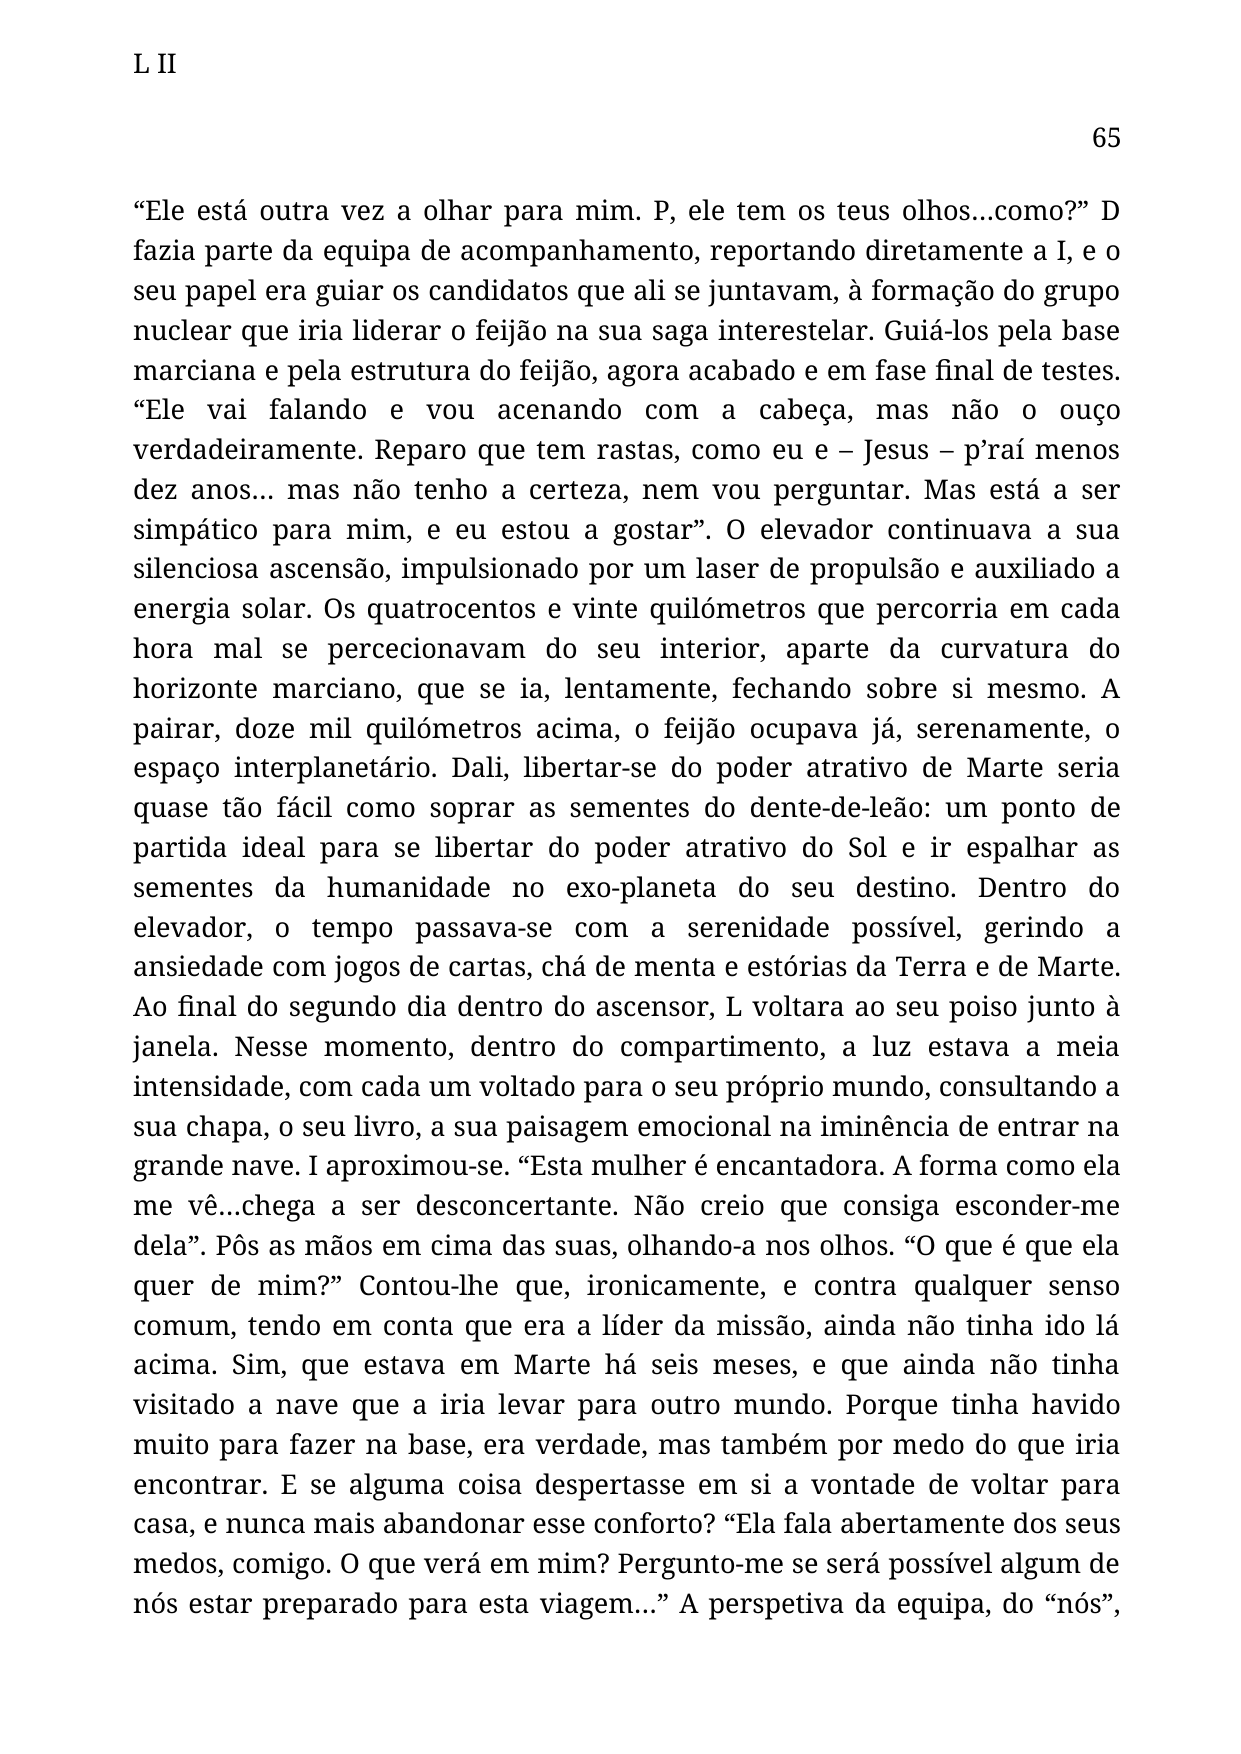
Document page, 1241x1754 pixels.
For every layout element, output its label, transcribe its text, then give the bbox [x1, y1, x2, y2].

text “Ele está outra vez a olhar para mim. P, ele tem os teus olhos…como?” D fazia parte da equipa de acompanhamento, reportando diretamente a I, e o seu papel era guiar os candidatos que ali se juntavam, à formação do grupo nuclear que iria liderar o feijão na sua saga interestelar. Guiá-los pela base marciana e pela estrutura do feijão, agora acabado e em fase final de testes. “Ele vai falando e vou acenando com a cabeça, mas não o ouço verdadeiramente. Reparo que tem rastas, como eu e – Jesus – p’raí menos dez anos… mas não tenho a certeza, nem vou perguntar. Mas está a ser simpático para mim, e eu estou a gostar”. O elevador continuava a sua silenciosa ascensão, impulsionado por um laser de propulsão e auxiliado a energia solar. Os quatrocentos e vinte quilómetros que percorria em cada hora mal se percecionavam do seu interior, aparte da curvatura do horizonte marciano, que se ia, lentamente, fechando sobre si mesmo. A pairar, doze mil quilómetros acima, o feijão ocupava já, serenamente, o espaço interplanetário. Dali, libertar-se do poder atrativo de Marte seria quase tão fácil como soprar as sementes do dente-de-leão: um ponto de partida ideal para se libertar do poder atrativo do Sol e ir espalhar as sementes da humanidade no exo-planeta do seu destino. Dentro do elevador, o tempo passava-se com a serenidade possível, gerindo a ansiedade com jogos de cartas, chá de menta e estórias da Terra e de Marte. Ao final do segundo dia dentro do ascensor, L voltara ao seu poiso junto à janela. Nesse momento, dentro do compartimento, a luz estava a meia intensidade, com cada um voltado para o seu próprio mundo, consultando a sua chapa, o seu livro, a sua paisagem emocional na iminência de entrar na grande nave. I aproximou-se. “Esta mulher é encantadora. A forma como ela me vê…chega a ser desconcertante. Não creio que consiga esconder-me dela”. Pôs as mãos em cima das suas, olhando-a nos olhos. “O que é que ela quer de mim?” Contou-lhe que, ironicamente, e contra qualquer senso comum, tendo em conta que era a líder da missão, ainda não tinha ido lá acima. Sim, que estava em Marte há seis meses, e que ainda não tinha visitado a nave que a iria levar para outro mundo. Porque tinha havido muito para fazer na base, era verdade, mas também por medo do que iria encontrar. E se alguma coisa despertasse em si a vontade de voltar para casa, e nunca mais abandonar esse conforto? “Ela fala abertamente dos seus medos, comigo. O que verá em mim? Pergunto-me se será possível algum de nós estar preparado para esta viagem…” A perspetiva da equipa, do “nós”, [133, 192, 1122, 1621]
